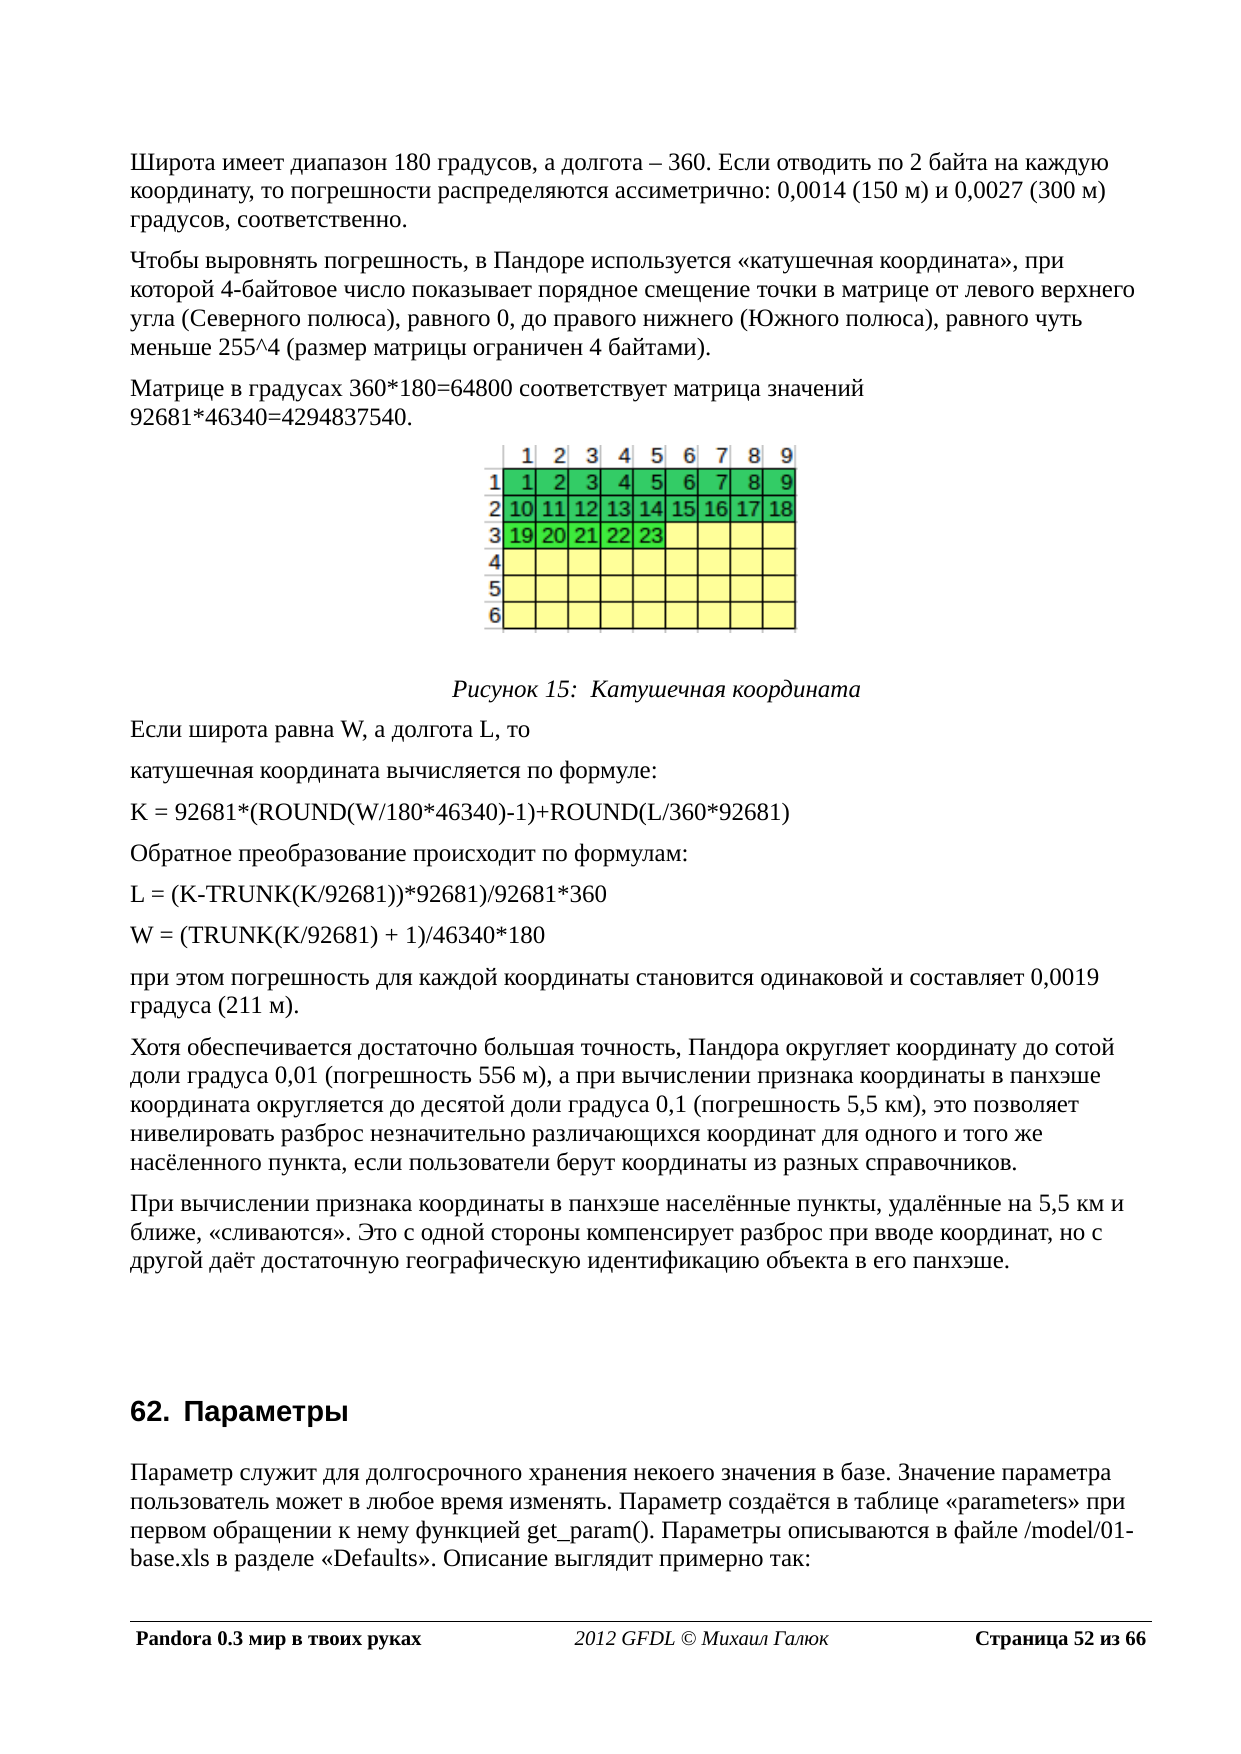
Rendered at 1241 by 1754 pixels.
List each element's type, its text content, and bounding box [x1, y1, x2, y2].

text Если широта равна W, а долгота L, то [130, 633, 1152, 743]
text K = 92681*(ROUND(W/180*46340)-1)+ROUND(L/360*92681) [130, 797, 1152, 826]
text при этом погрешность для каждой координаты становится одинаковой и составляет 0,0019 градуса (211 м). [130, 962, 1152, 1019]
text Обратное преобразование происходит по формулам: [130, 838, 1152, 867]
picture [484, 445, 798, 633]
text L = (K-TRUNK(K/92681))*92681)/92681*360 [130, 879, 1152, 908]
text Параметр служит для долгосрочного хранения некоего значения в базе. Значение параметра пользователь может в любое время изменять. Параметр создаётся в таблице «parameters» при первом обращении к нему функцией get_param(). Параметры описываются в файле /model/01-base.xls в разделе «Defaults». Описание выглядит примерно так: [130, 1457, 1152, 1572]
text W = (TRUNK(K/92681) + 1)/46340*180 [130, 921, 1152, 949]
subtitle Параметры [130, 1393, 1152, 1427]
text Матрице в градусах 360*180=64800 соответствует матрица значений 92681*46340=4294837540. [130, 373, 1152, 431]
text Хотя обеспечивается достаточно большая точность, Пандора округляет координату до сотой доли градуса 0,01 (погрешность 556 м), а при вычислении признака координаты в панхэше координата округляется до десятой доли градуса 0,1 (погрешность 5,5 км), это позволяет нивелировать разброс незначительно различающихся координат для одного и того же насёленного пункта, если пользователи берут координаты из разных справочников. [130, 1032, 1152, 1176]
text При вычислении признака координаты в панхэше населённые пункты, удалённые на 5,5 км и ближе, «сливаются». Это с одной стороны компенсирует разброс при вводе координат, но с другой даёт достаточную географическую идентификацию объекта в его панхэше. [130, 1188, 1152, 1274]
text катушечная координата вычисляется по формуле: [130, 756, 1152, 784]
text Рисунок 15: Катушечная координата [452, 674, 863, 702]
text Чтобы выровнять погрешность, в Пандоре используется «катушечная координата», при которой 4-байтовое число показывает порядное смещение точки в матрице от левого верхнего угла (Северного полюса), равного 0, до правого нижнего (Южного полюса), равного чуть меньше 255^4 (размер матрицы ограничен 4 байтами). [130, 246, 1152, 361]
text Широта имеет диапазон 180 градусов, а долгота – 360. Если отводить по 2 байта на каждую координату, то погрешности распределяются ассиметрично: 0,0014 (150 м) и 0,0027 (300 м) градусов, соответственно. [130, 147, 1152, 233]
